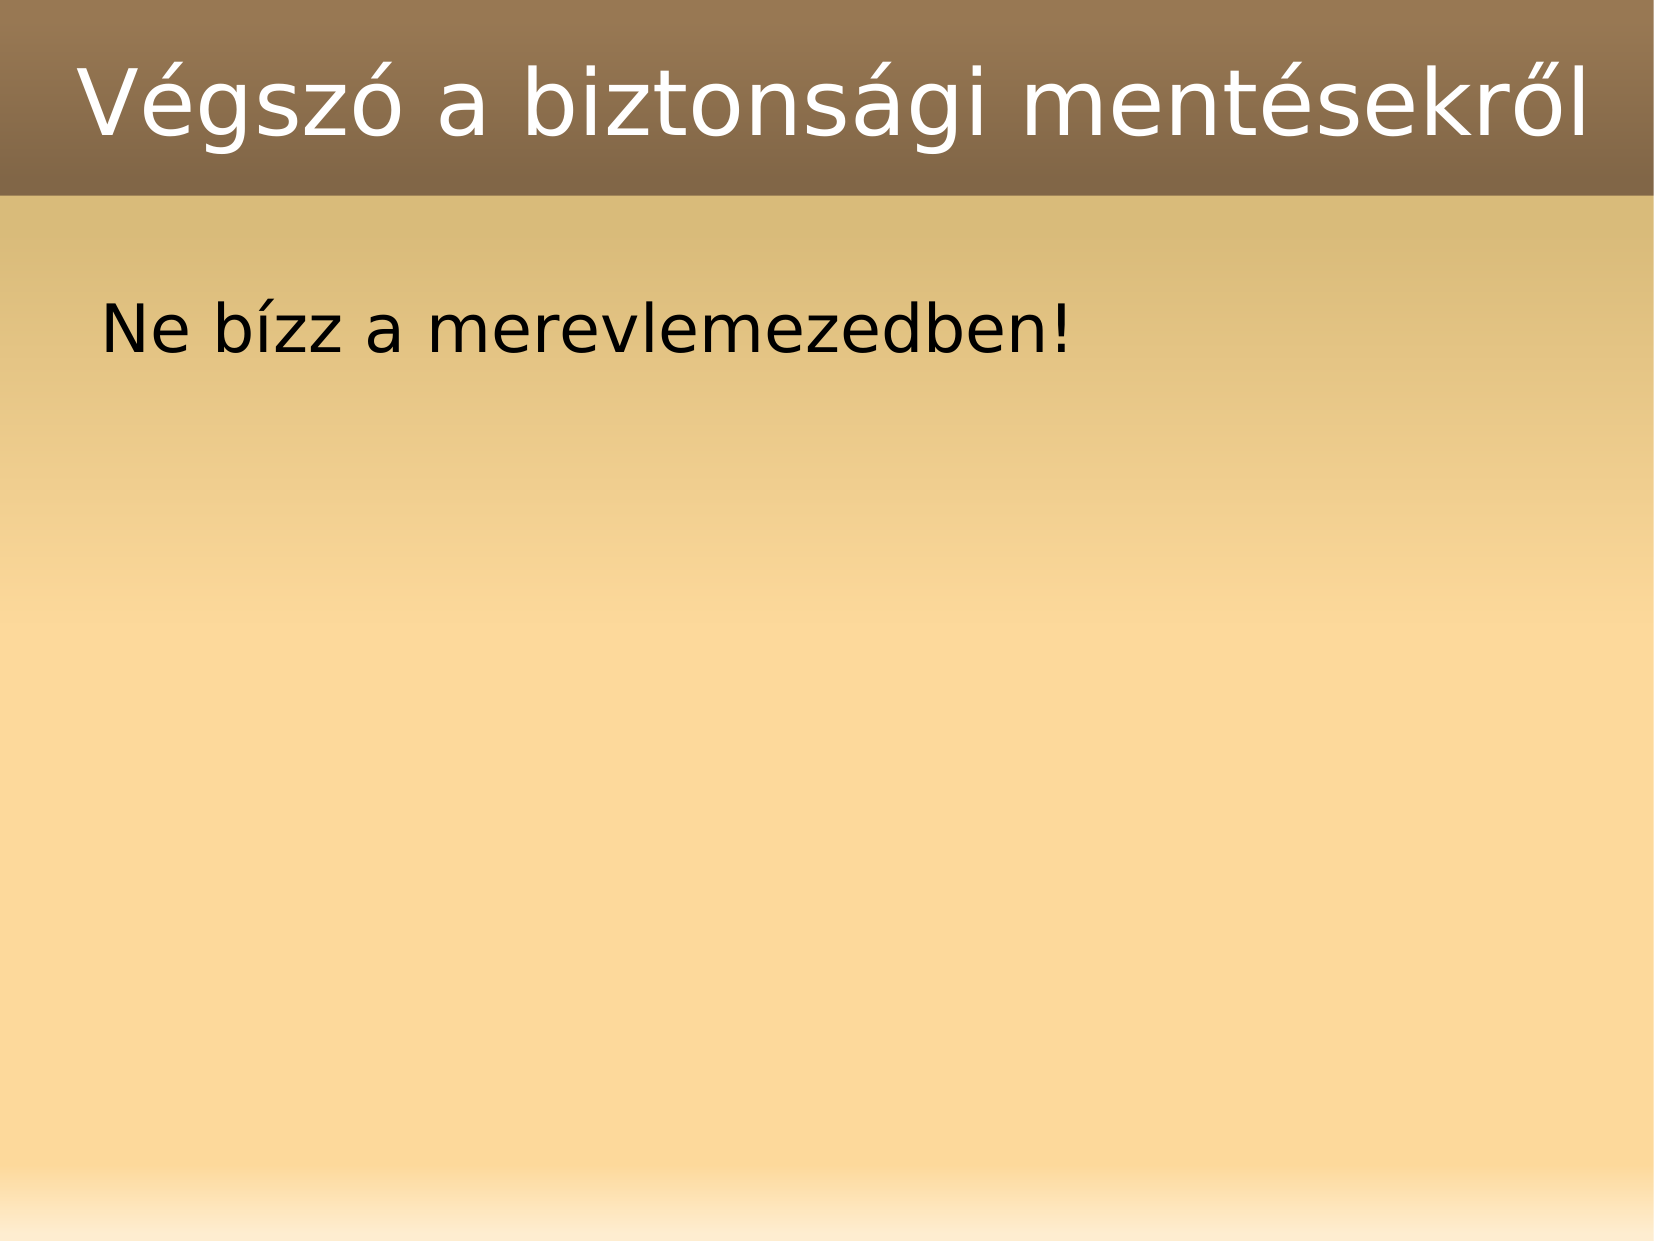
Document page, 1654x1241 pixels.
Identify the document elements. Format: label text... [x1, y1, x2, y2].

list Ne bízz a merevlemezedben! [82, 290, 1571, 1094]
picture [0, 0, 1654, 1241]
title Végszó a biztonsági mentésekről [76, 7, 1654, 200]
